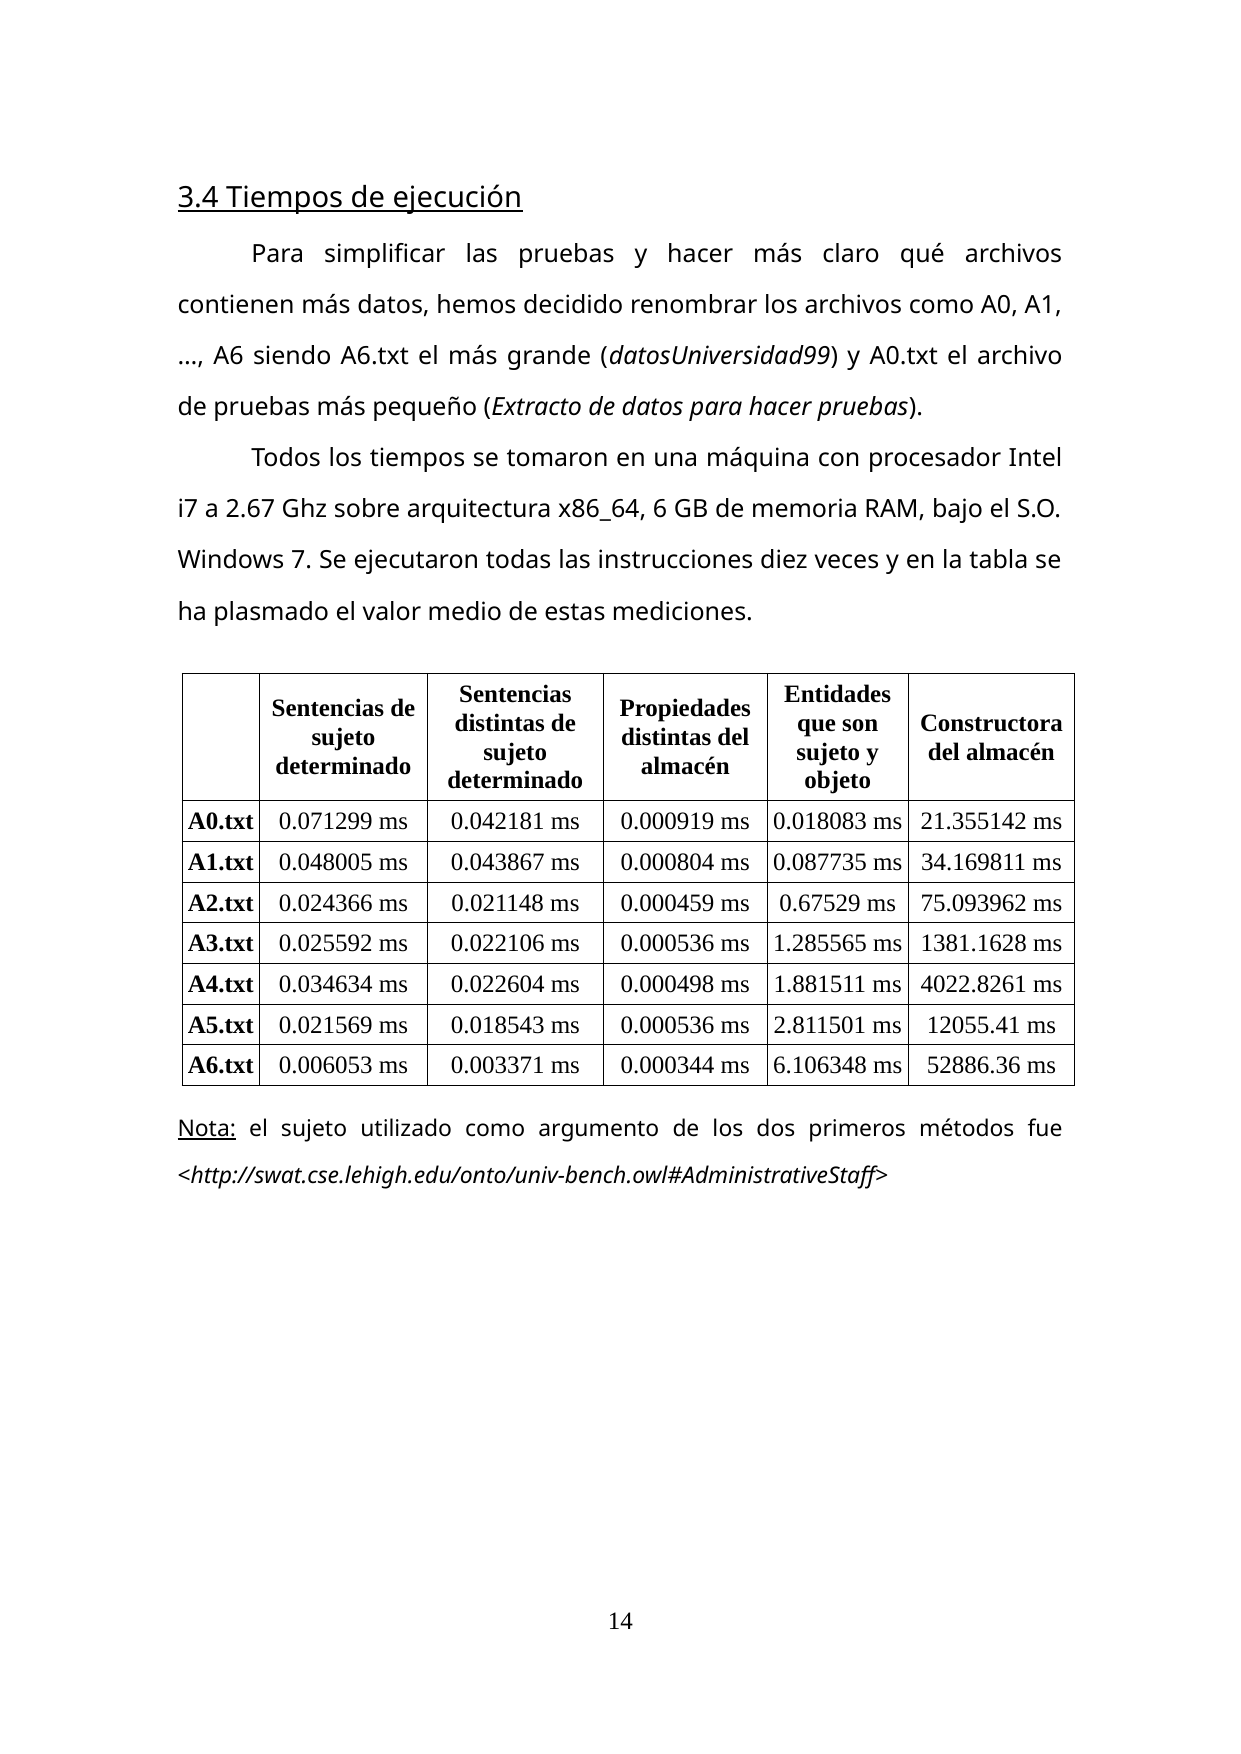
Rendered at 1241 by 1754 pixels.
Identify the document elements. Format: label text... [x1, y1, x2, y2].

table_cell 0.021569 ms [260, 1005, 427, 1044]
table_cell 0.67529 ms [768, 883, 908, 922]
table_cell 1.285565 ms [768, 923, 908, 963]
table_cell 1.881511 ms [768, 964, 908, 1003]
table_cell 12055.41 ms [909, 1005, 1074, 1044]
table_cell A2.txt [183, 883, 259, 922]
table_header Propiedades distintas del almacén [604, 674, 767, 800]
table_cell 0.042181 ms [428, 801, 603, 841]
table_cell 0.071299 ms [260, 801, 427, 841]
table_cell 21.355142 ms [909, 801, 1074, 841]
table_cell 4022.8261 ms [909, 964, 1074, 1003]
table_cell 75.093962 ms [909, 883, 1074, 922]
text 3.4 Tiempos de ejecución [177, 176, 1063, 216]
table_cell 2.811501 ms [768, 1005, 908, 1044]
table_header Constructora del almacén [909, 674, 1074, 800]
table_cell 0.000459 ms [604, 883, 767, 922]
text Nota: el sujeto utilizado como argumento de los dos primeros métodos fue <http://swat.cse.lehigh.edu/onto/univ-bench.owl#AdministrativeStaff> [177, 1112, 1063, 1190]
table_header Entidades que son sujeto y objeto [768, 674, 908, 800]
table_cell 0.018543 ms [428, 1005, 603, 1044]
table_header Sentencias distintas de sujeto determinado [428, 674, 603, 800]
table_cell 0.024366 ms [260, 883, 427, 922]
table_cell A1.txt [183, 842, 259, 881]
table_cell A4.txt [183, 964, 259, 1003]
table_cell 34.169811 ms [909, 842, 1074, 881]
table_header Sentencias de sujeto determinado [260, 674, 427, 800]
table_cell 0.087735 ms [768, 842, 908, 881]
table_cell 0.000536 ms [604, 923, 767, 963]
table_cell 6.106348 ms [768, 1045, 908, 1085]
table_cell 52886.36 ms [909, 1045, 1074, 1085]
table_cell A0.txt [183, 801, 259, 841]
text Para simplificar las pruebas y hacer más claro qué archivos contienen más datos, hemos decidido renombrar los archivos como A0, A1,…, A6 siendo A6.txt el más grande (datosUniversidad99) y A0.txt el archivo de pruebas más pequeño (Extracto de datos para hacer pruebas). [177, 236, 1063, 423]
table_cell 0.021148 ms [428, 883, 603, 922]
table_cell 0.000804 ms [604, 842, 767, 881]
table_cell 0.000498 ms [604, 964, 767, 1003]
table_cell 0.000344 ms [604, 1045, 767, 1085]
table_cell 1381.1628 ms [909, 923, 1074, 963]
table_cell 0.048005 ms [260, 842, 427, 881]
table_cell 0.000536 ms [604, 1005, 767, 1044]
table_cell 0.003371 ms [428, 1045, 603, 1085]
table_cell 0.000919 ms [604, 801, 767, 841]
table_header [183, 674, 259, 800]
table_cell 0.018083 ms [768, 801, 908, 841]
table_cell 0.025592 ms [260, 923, 427, 963]
table_cell 0.034634 ms [260, 964, 427, 1003]
table_cell A6.txt [183, 1045, 259, 1085]
table_cell 0.022106 ms [428, 923, 603, 963]
table_cell A3.txt [183, 923, 259, 963]
table_cell 0.043867 ms [428, 842, 603, 881]
text Todos los tiempos se tomaron en una máquina con procesador Intel i7 a 2.67 Ghz sobre arquitectura x86_64, 6 GB de memoria RAM, bajo el S.O. Windows 7. Se ejecutaron todas las instrucciones diez veces y en la tabla se ha plasmado el valor medio de estas mediciones. [177, 440, 1063, 627]
table_cell 0.006053 ms [260, 1045, 427, 1085]
table_cell A5.txt [183, 1005, 259, 1044]
table_cell 0.022604 ms [428, 964, 603, 1003]
